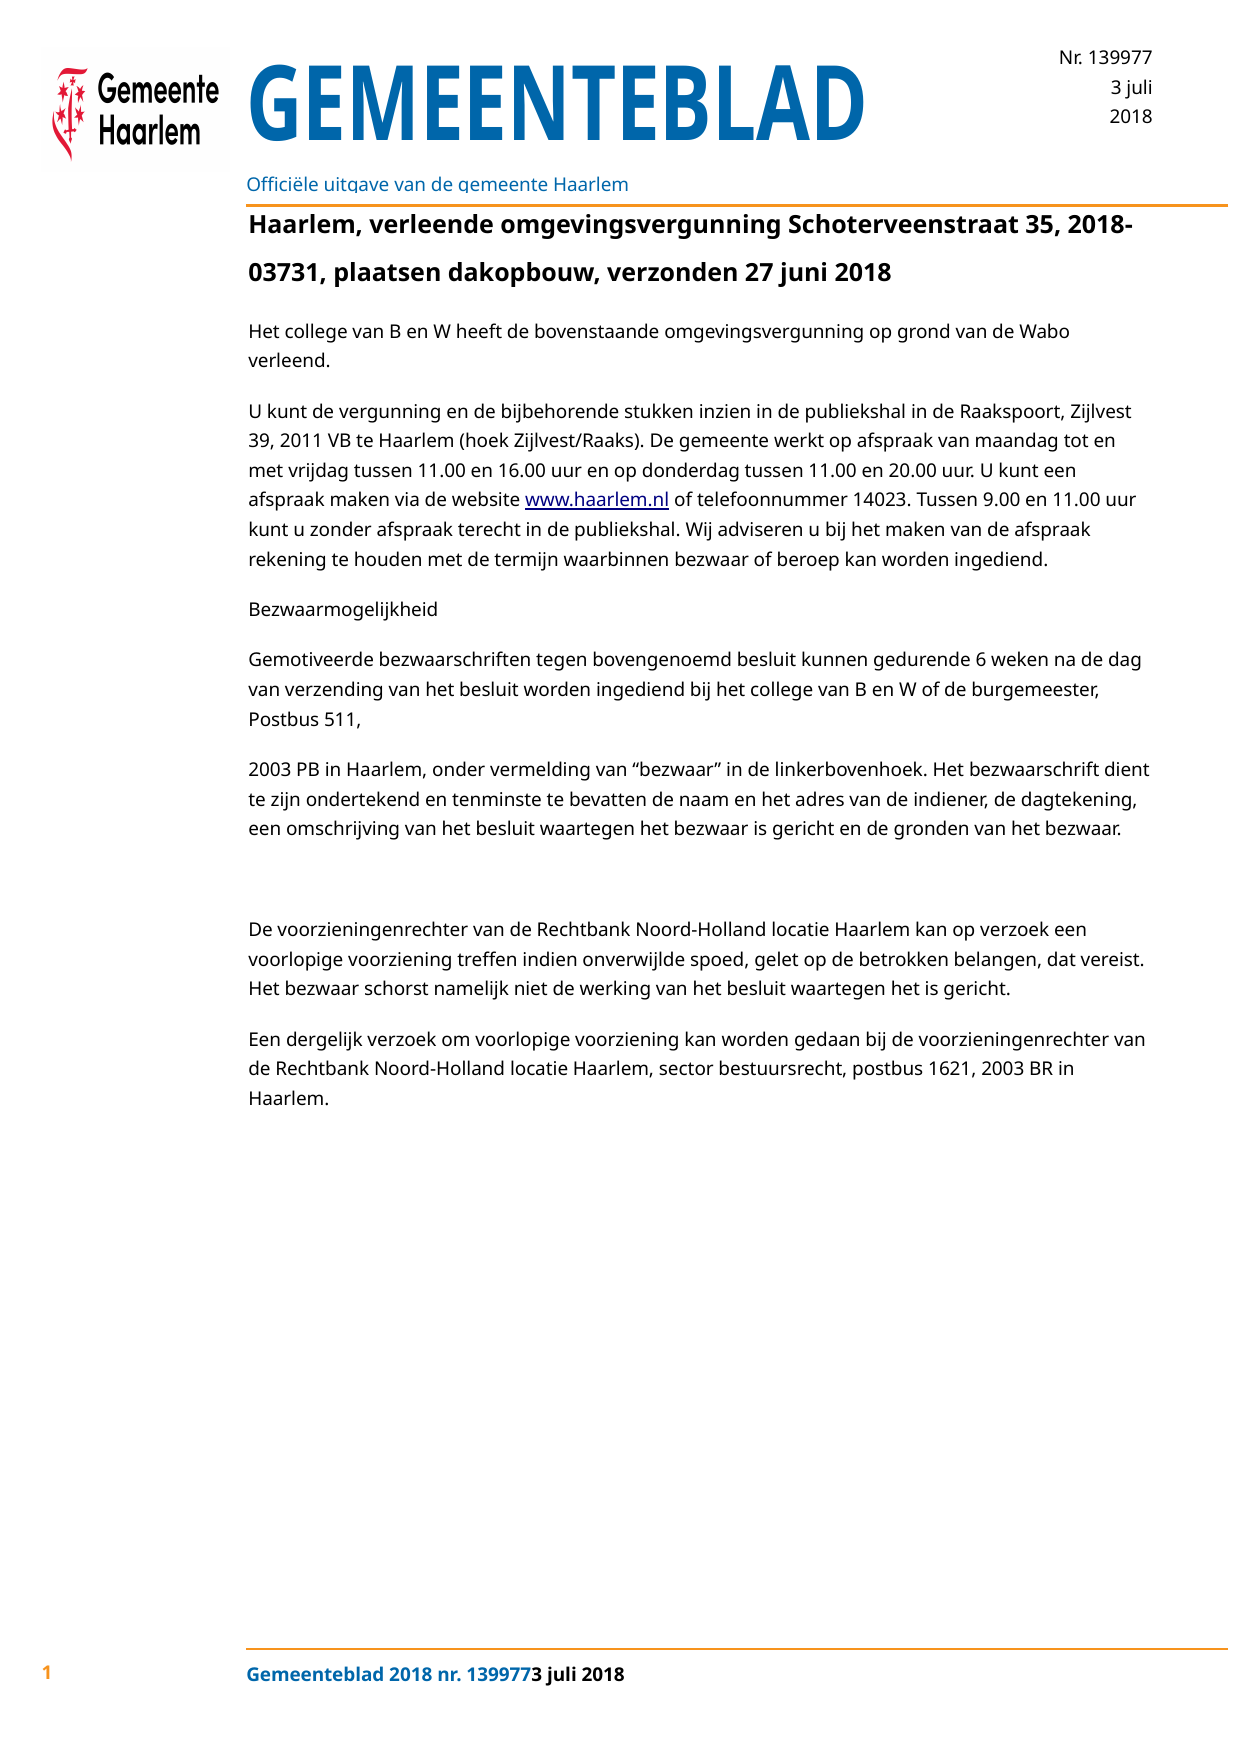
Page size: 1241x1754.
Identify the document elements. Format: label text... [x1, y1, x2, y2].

text 2003 PB in Haarlem, onder vermelding van “bezwaar” in de linkerbovenhoek. Het bezwaarschrift dient te zijn ondertekend en tenminste te bevatten de naam en het adres van de indiener, de dagtekening, een omschrijving van het besluit waartegen het bezwaar is gericht en de gronden van het bezwaar. [248, 756, 1152, 841]
text Gemotiveerde bezwaarschriften tegen bovengenoemd besluit kunnen gedurende 6 weken na de dag van verzending van het besluit worden ingediend bij het college van B en W of de burgemeester, Postbus 511, [248, 647, 1152, 732]
text Het college van B en W heeft de bovenstaande omgevingsvergunning op grond van de Wabo verleend. [248, 318, 1152, 373]
text Bezwaarmogelijkheid [248, 596, 1152, 622]
text De voorzieningenrechter van de Rechtbank Noord-Holland locatie Haarlem kan op verzoek een voorlopige voorziening treffen indien onverwijlde spoed, gelet op de betrokken belangen, dat vereist. Het bezwaar schorst namelijk niet de werking van het besluit waartegen het is gericht. [248, 916, 1152, 1001]
text Een dergelijk verzoek om voorlopige voorziening kan worden gedaan bij de voorzieningenrechter van de Rechtbank Noord-Holland locatie Haarlem, sector bestuursrecht, postbus 1621, 2003 BR in Haarlem. [248, 1026, 1152, 1111]
picture [41, 47, 231, 172]
text U kunt de vergunning en de bijbehorende stukken inzien in de publiekshal in de Raakspoort, Zijlvest 39, 2011 VB te Haarlem (hoek Zijlvest/Raaks). De gemeente werkt op afspraak van maandag tot en met vrijdag tussen 11.00 en 16.00 uur en op donderdag tussen 11.00 en 20.00 uur. U kunt een afspraak maken via de website www.haarlem.nl of telefoonnummer 14023. Tussen 9.00 en 11.00 uur kunt u zonder afspraak terecht in de publiekshal. Wij adviseren u bij het maken van de afspraak rekening te houden met de termijn waarbinnen bezwaar of beroep kan worden ingediend. [248, 398, 1152, 572]
text Haarlem, verleende omgevingsvergunning Schoterveenstraat 35, 2018-03731, plaatsen dakopbouw, verzonden 27 juni 2018 [248, 207, 1152, 288]
